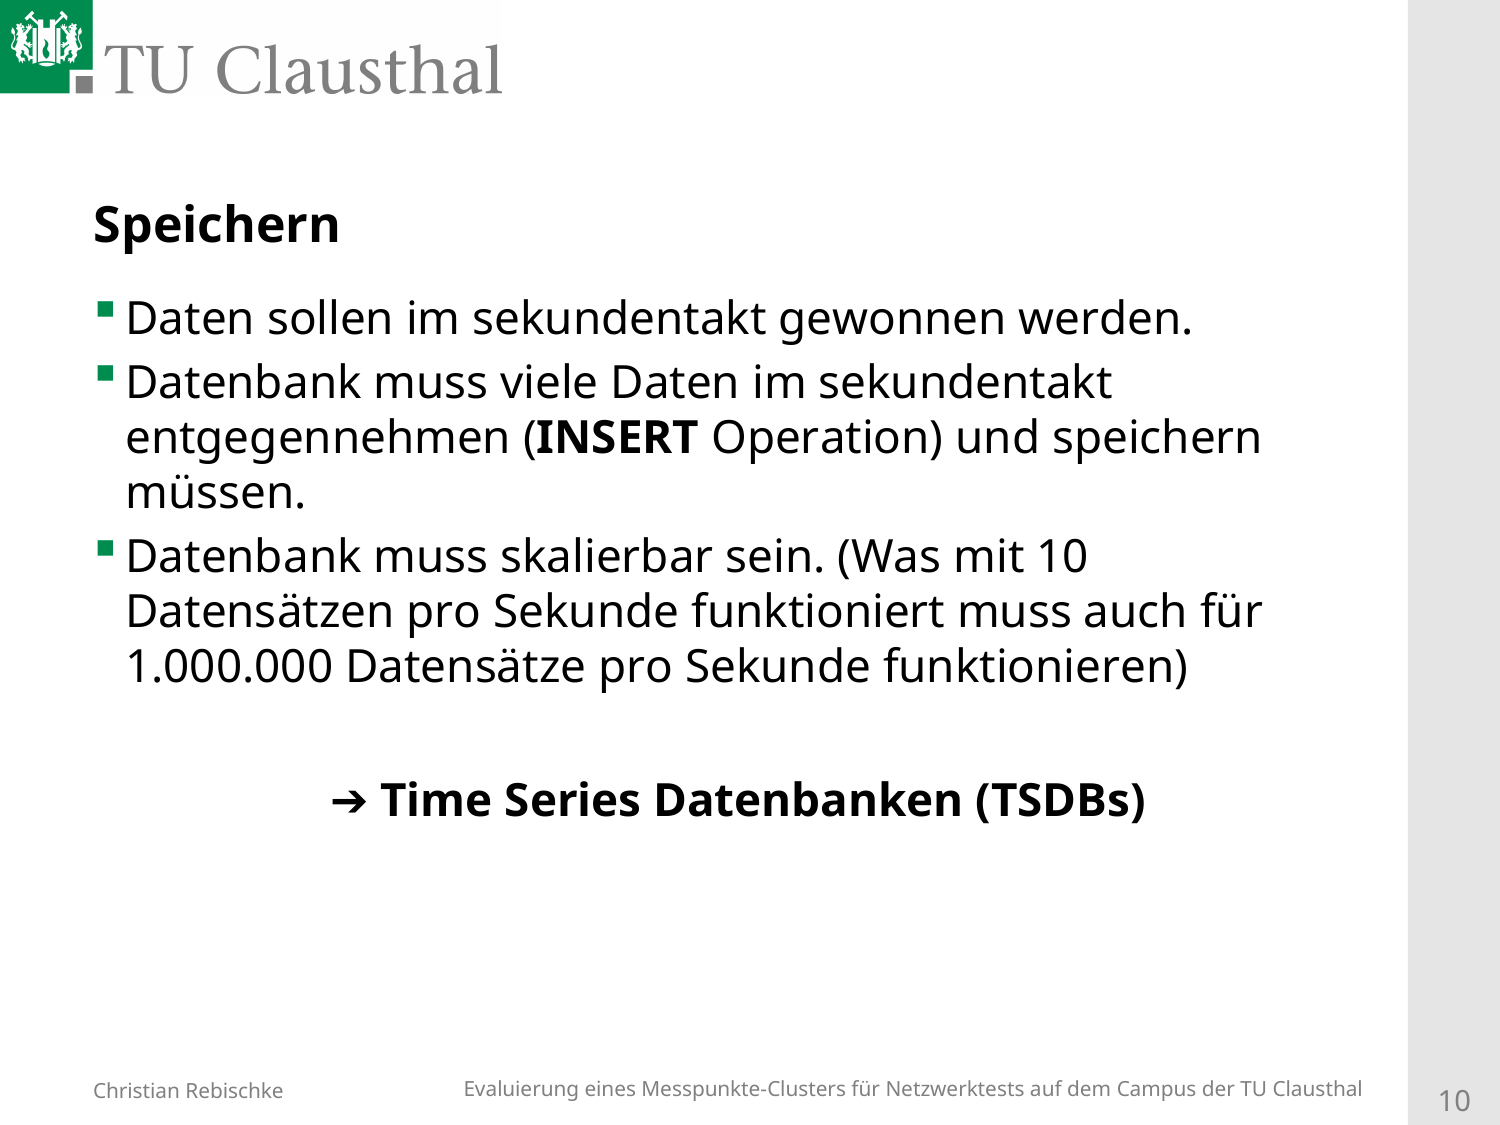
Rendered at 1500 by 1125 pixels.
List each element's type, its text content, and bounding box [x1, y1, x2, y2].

list Daten sollen im sekundentakt gewonnen werden. Datenbank muss viele Daten im sekundentakt entgegennehmen (INSERT Operation) und speichern müssen. Datenbank muss skalierbar sein. (Was mit 10 Datensätzen pro Sekunde funktioniert muss auch für 1.000.000 Datensätze pro Sekunde funktionieren) [78, 280, 1379, 629]
list ➔ Time Series Datenbanken (TSDBs) [78, 629, 1379, 949]
title Speichern [79, 184, 1375, 279]
picture [0, 0, 502, 94]
